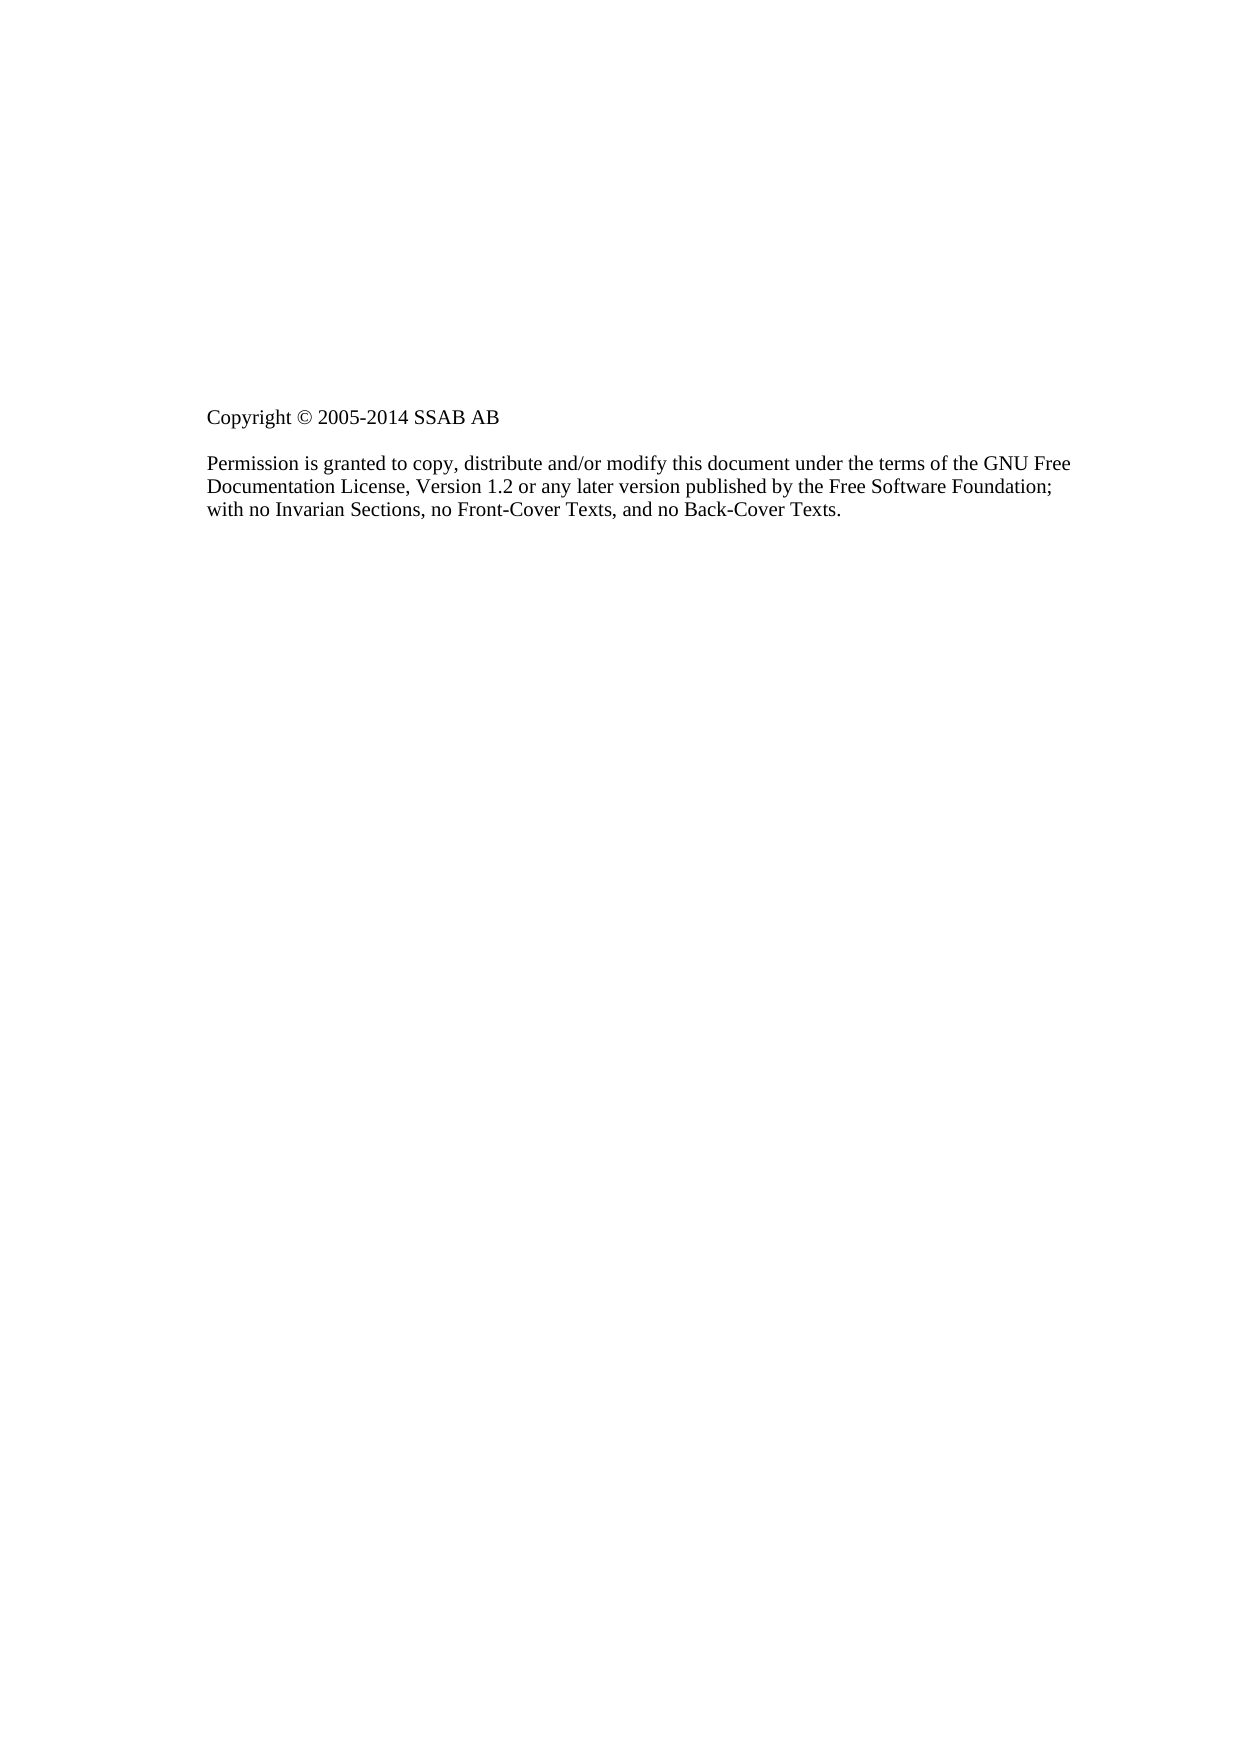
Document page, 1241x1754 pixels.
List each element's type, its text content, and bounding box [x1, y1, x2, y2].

text Copyright © 2005-2014 SSAB AB [207, 406, 1092, 428]
text Permission is granted to copy, distribute and/or modify this document under the terms of the GNU Free Documentation License, Version 1.2 or any later version published by the Free Software Foundation; with no Invarian Sections, no Front-Cover Texts, and no Back-Cover Texts. [207, 452, 1092, 521]
